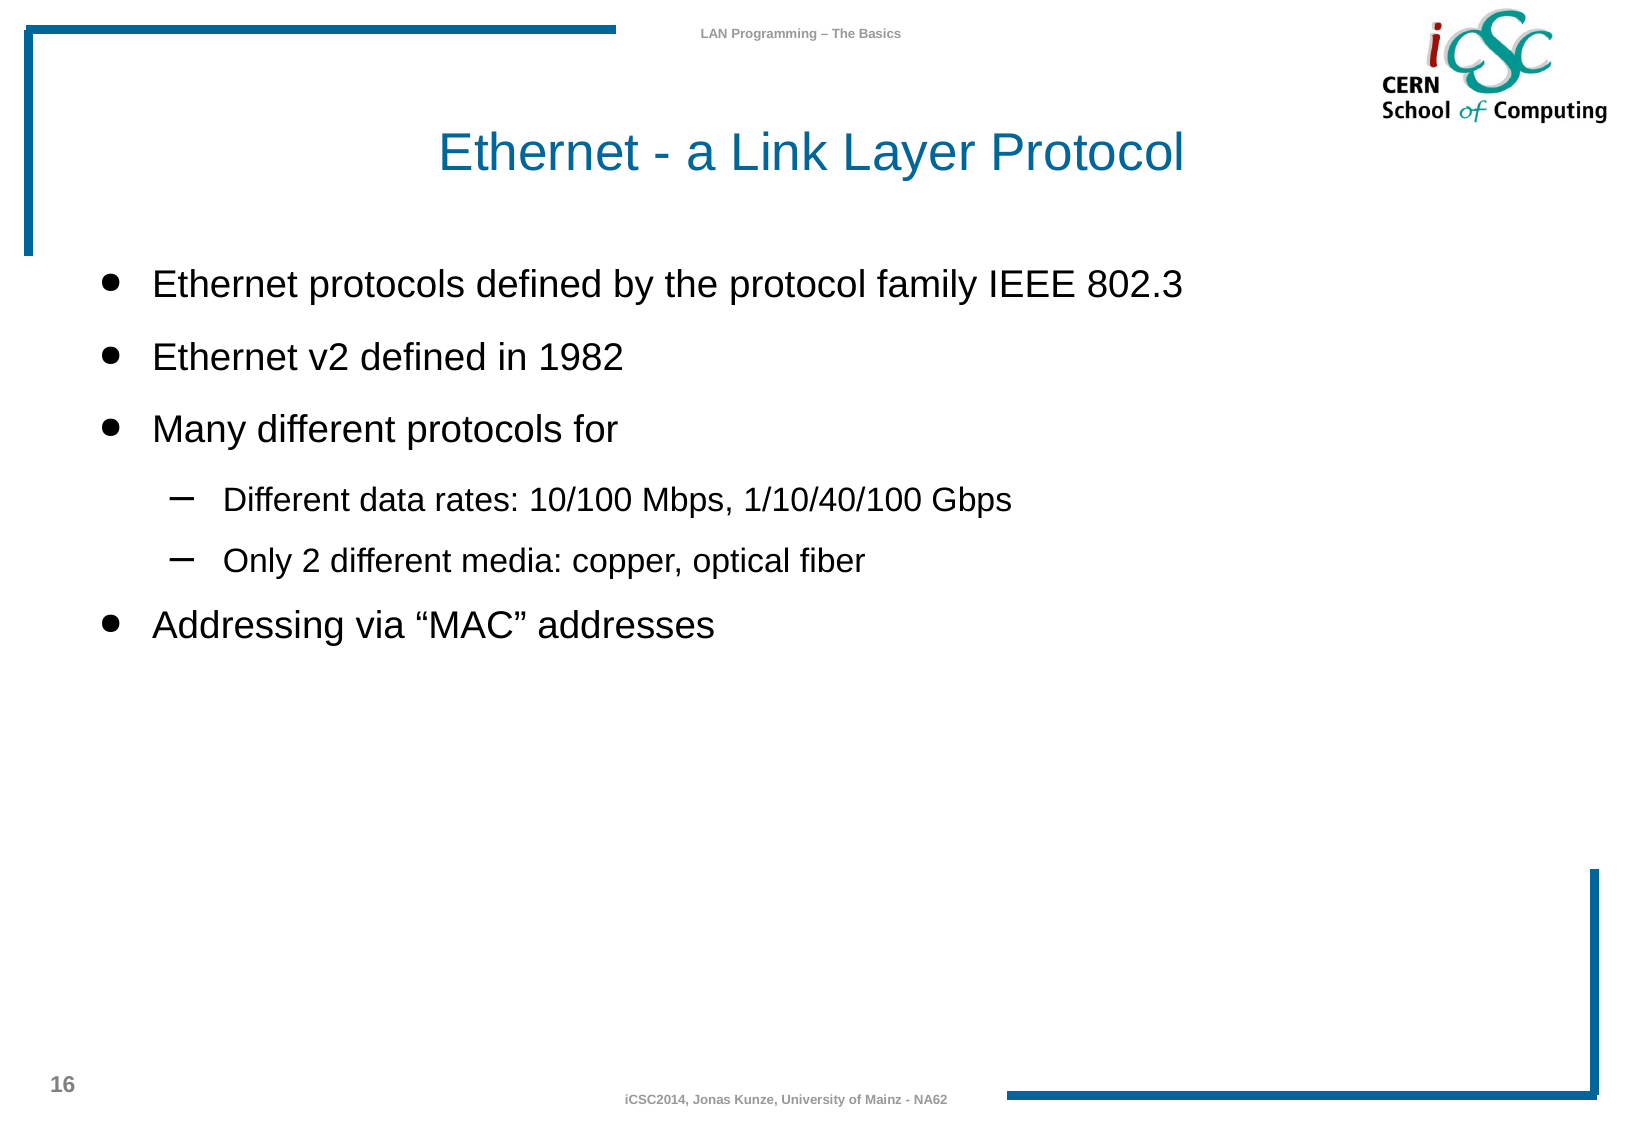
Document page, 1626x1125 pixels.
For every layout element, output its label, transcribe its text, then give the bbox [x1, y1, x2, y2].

list Ethernet protocols defined by the protocol family IEEE 802.3 Ethernet v2 defined in 1982 Many different protocols for Different data rates: 10/100 Mbps, 1/10/40/100 Gbps Only 2 different media: copper, optical fiber Addressing via “MAC” addresses [81, 263, 1512, 1051]
title Ethernet - a Link Layer Protocol [81, 44, 1544, 233]
picture [1381, 8, 1608, 125]
